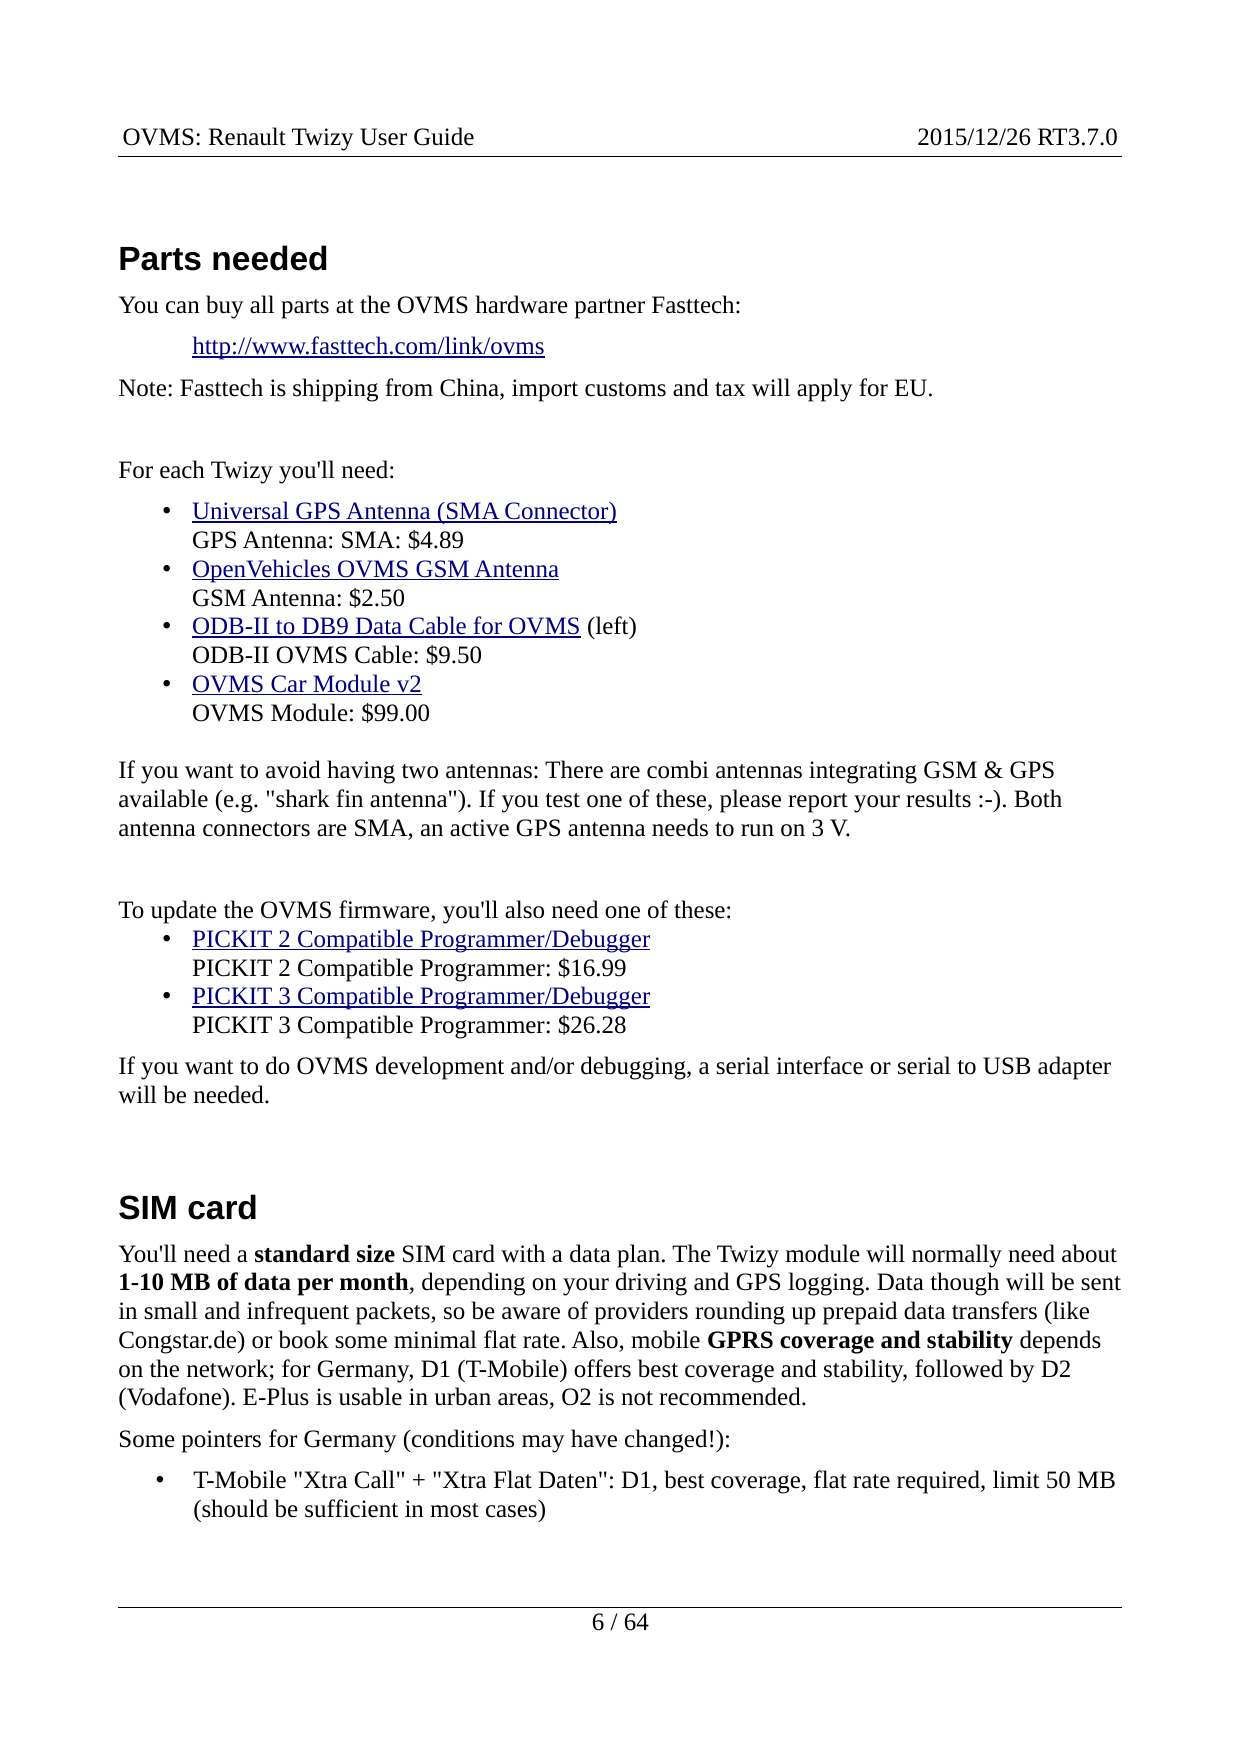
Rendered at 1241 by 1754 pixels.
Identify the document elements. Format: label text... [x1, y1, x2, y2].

text You'll need a standard size SIM card with a data plan. The Twizy module will normally need about 1-10 MB of data per month, depending on your driving and GPS logging. Data though will be sent in small and infrequent packets, so be aware of providers rounding up prepaid data transfers (like Congstar.de) or book some minimal flat rate. Also, mobile GPRS coverage and stability depends on the network; for Germany, D1 (T-Mobile) offers best coverage and stability, followed by D2 (Vodafone). E-Plus is usable in urban areas, O2 is not recommended. [118, 1239, 1122, 1411]
list PICKIT 3 Compatible Programmer/Debugger PICKIT 3 Compatible Programmer: $26.28 [162, 981, 1122, 1039]
list PICKIT 2 Compatible Programmer/Debugger PICKIT 2 Compatible Programmer: $16.99 [162, 924, 1122, 981]
text If you want to do OVMS development and/or debugging, a serial interface or serial to USB adapter will be needed. [118, 1051, 1122, 1109]
list ODB-II to DB9 Data Cable for OVMS (left) ODB-II OVMS Cable: $9.50 [162, 611, 1122, 669]
list T-Mobile "Xtra Call" + "Xtra Flat Daten": D1, best coverage, flat rate required, limit 50 MB (should be sufficient in most cases) [156, 1465, 1122, 1522]
subtitle Parts needed [118, 239, 1122, 278]
subtitle SIM card [118, 1188, 1122, 1226]
text If you want to avoid having two antennas: There are combi antennas integrating GSM & GPS available (e.g. "shark fin antenna"). If you test one of these, please report your results :-). Both antenna connectors are SMA, an active GPS antenna needs to run on 3 V. [118, 755, 1122, 841]
list OpenVehicles OVMS GSM Antenna GSM Antenna: $2.50 [162, 554, 1122, 611]
list Universal GPS Antenna (SMA Connector) GPS Antenna: SMA: $4.89 [162, 496, 1122, 554]
text http://www.fasttech.com/link/ovms [118, 331, 1122, 360]
text Note: Fasttech is shipping from China, import customs and tax will apply for EU. [118, 373, 1122, 401]
text Some pointers for Germany (conditions may have changed!): [118, 1424, 1122, 1452]
text To update the OVMS firmware, you'll also need one of these: [118, 895, 1122, 924]
text For each Twizy you'll need: [118, 455, 1122, 484]
text You can buy all parts at the OVMS hardware partner Fasttech: [118, 290, 1122, 319]
list OVMS Car Module v2 OVMS Module: $99.00 [162, 669, 1122, 726]
